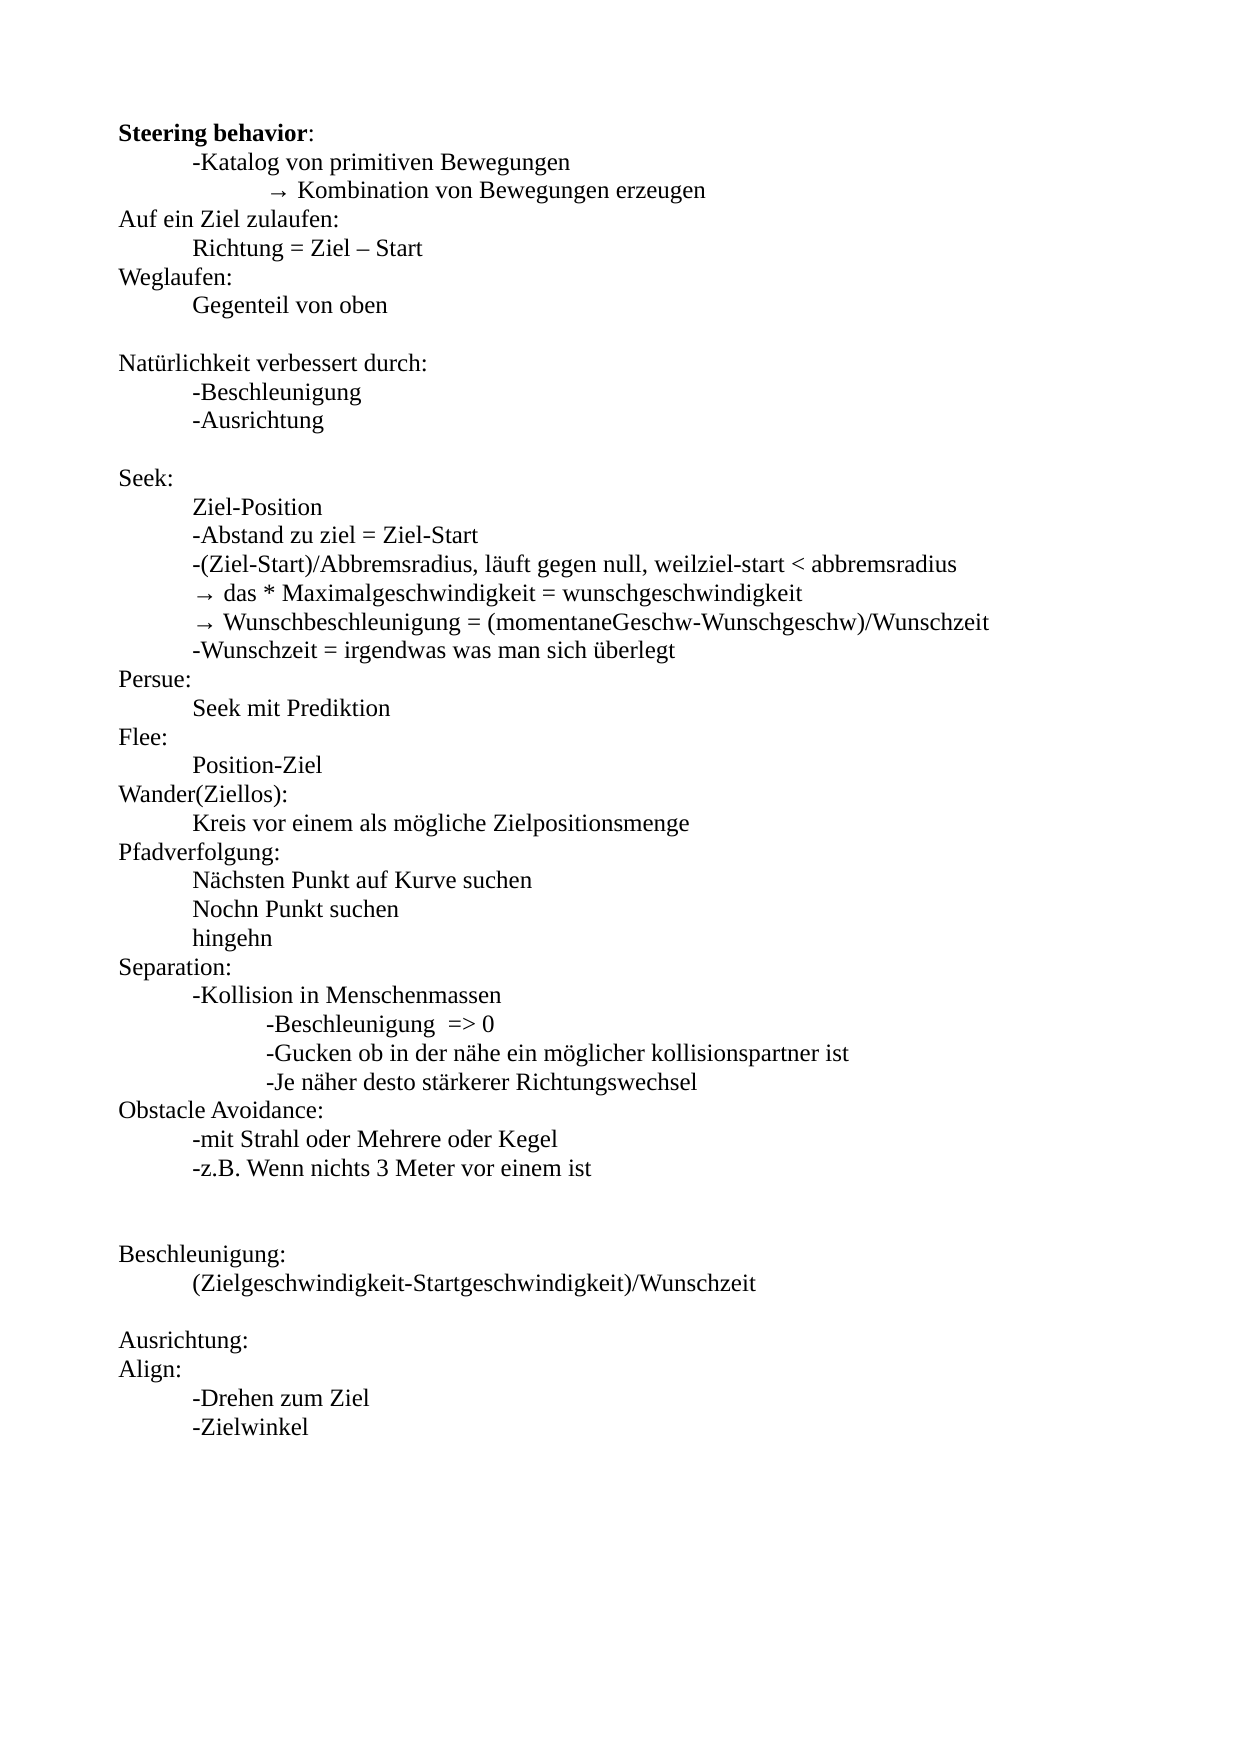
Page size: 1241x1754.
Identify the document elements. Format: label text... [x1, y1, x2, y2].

text -Katalog von primitiven Bewegungen [118, 147, 1122, 176]
text Flee: [118, 722, 1122, 751]
text -Je näher desto stärkerer Richtungswechsel [118, 1067, 1122, 1096]
text Seek: [118, 463, 1122, 492]
text -mit Strahl oder Mehrere oder Kegel [118, 1124, 1122, 1153]
text Natürlichkeit verbessert durch: [118, 348, 1122, 377]
text -Beschleunigung => 0 [118, 1009, 1122, 1038]
text -Beschleunigung [118, 377, 1122, 406]
text Gegenteil von oben [118, 291, 1122, 319]
text Beschleunigung: [118, 1239, 1122, 1268]
text → Kombination von Bewegungen erzeugen [118, 176, 1122, 204]
text -Abstand zu ziel = Ziel-Start [118, 521, 1122, 549]
text Wander(Ziellos): [118, 779, 1122, 808]
text -Ausrichtung [118, 406, 1122, 434]
text Obstacle Avoidance: [118, 1096, 1122, 1124]
text -(Ziel-Start)/Abbremsradius, läuft gegen null, weilziel-start < abbremsradius [118, 549, 1122, 578]
text Nochn Punkt suchen [118, 894, 1122, 923]
text -Zielwinkel [118, 1412, 1122, 1441]
text Persue: [118, 664, 1122, 693]
text Weglaufen: [118, 262, 1122, 291]
text -Kollision in Menschenmassen [118, 981, 1122, 1009]
text Align: [118, 1354, 1122, 1383]
text Nächsten Punkt auf Kurve suchen [118, 866, 1122, 894]
text Ziel-Position [118, 492, 1122, 521]
text Seek mit Prediktion [118, 693, 1122, 722]
text Ausrichtung: [118, 1326, 1122, 1354]
text hingehn [118, 923, 1122, 952]
text Separation: [118, 952, 1122, 981]
text (Zielgeschwindigkeit-Startgeschwindigkeit)/Wunschzeit [118, 1268, 1122, 1297]
text -Wunschzeit = irgendwas was man sich überlegt [118, 636, 1122, 664]
text Auf ein Ziel zulaufen: [118, 204, 1122, 233]
text -Drehen zum Ziel [118, 1383, 1122, 1412]
text Position-Ziel [118, 751, 1122, 779]
text Pfadverfolgung: [118, 837, 1122, 866]
text → Wunschbeschleunigung = (momentaneGeschw-Wunschgeschw)/Wunschzeit [118, 607, 1122, 636]
text → das * Maximalgeschwindigkeit = wunschgeschwindigkeit [118, 578, 1122, 607]
text Kreis vor einem als mögliche Zielpositionsmenge [118, 808, 1122, 837]
text -z.B. Wenn nichts 3 Meter vor einem ist [118, 1153, 1122, 1182]
text Steering behavior: [118, 118, 1122, 147]
text -Gucken ob in der nähe ein möglicher kollisionspartner ist [118, 1038, 1122, 1067]
text Richtung = Ziel – Start [118, 233, 1122, 262]
